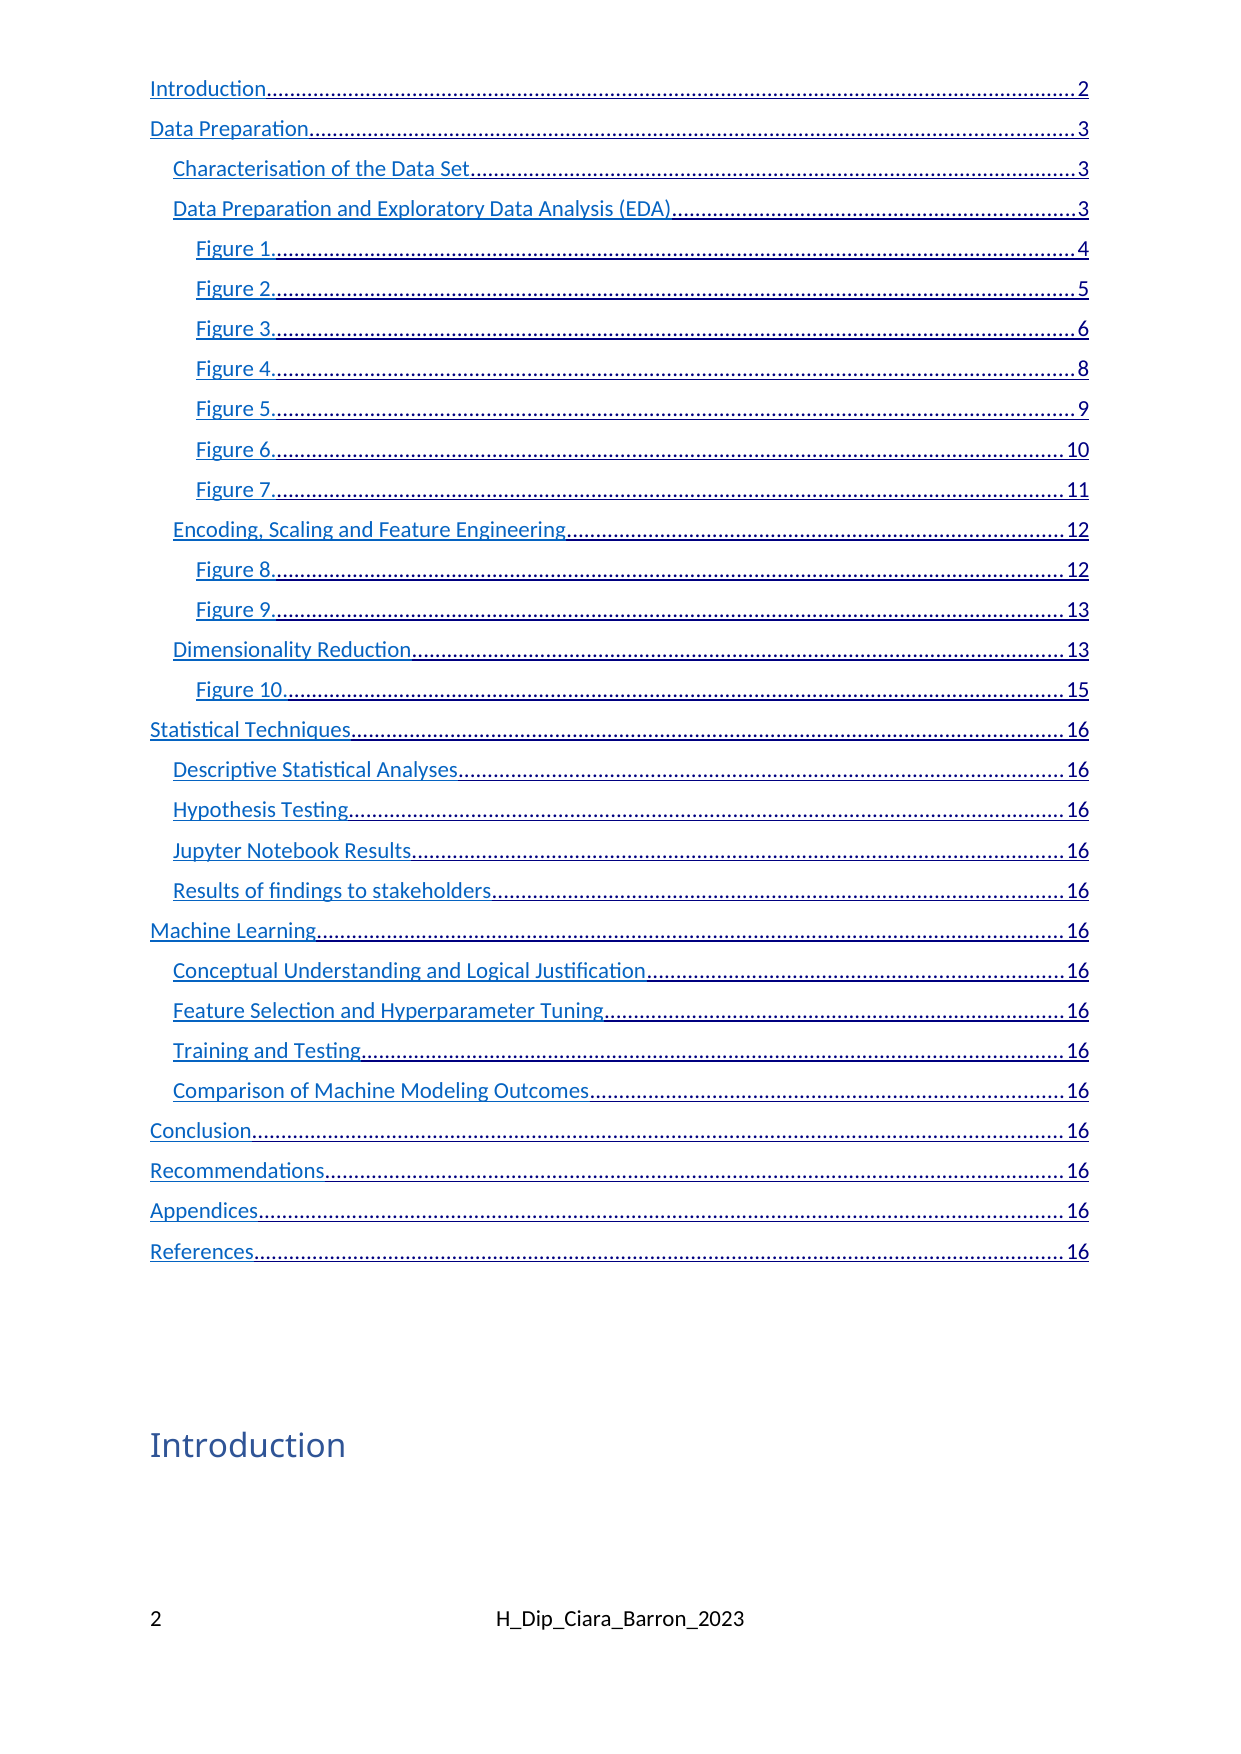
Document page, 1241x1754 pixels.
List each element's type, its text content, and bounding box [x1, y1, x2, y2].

text Data Preparation and Exploratory Data Analysis (EDA) 3 [173, 194, 1090, 222]
text References 16 [150, 1237, 1090, 1265]
text Statistical Techniques 16 [150, 715, 1090, 743]
text Figure 7. 11 [196, 475, 1090, 503]
text Jupyter Notebook Results 16 [173, 836, 1090, 864]
text Results of findings to stakeholders 16 [173, 876, 1090, 904]
text Recommendations 16 [150, 1157, 1090, 1184]
text Figure 6. 10 [196, 435, 1090, 463]
text Introduction 2 [150, 74, 1090, 102]
text Figure 1. 4 [196, 234, 1090, 262]
text Characterisation of the Data Set 3 [173, 154, 1090, 182]
text Feature Selection and Hyperparameter Tuning 16 [173, 996, 1090, 1024]
text Machine Learning 16 [150, 916, 1090, 944]
subtitle Introduction [150, 1421, 1090, 1467]
text Figure 9. 13 [196, 595, 1090, 623]
text Training and Testing 16 [173, 1036, 1090, 1064]
text Appendices 16 [150, 1197, 1090, 1225]
text Figure 5. 9 [196, 394, 1090, 423]
text Figure 10. 15 [196, 675, 1090, 703]
text Conclusion 16 [150, 1116, 1090, 1144]
text Figure 3. 6 [196, 314, 1090, 342]
text Dimensionality Reduction 13 [173, 635, 1090, 663]
text Conceptual Understanding and Logical Justification 16 [173, 956, 1090, 984]
text Comparison of Machine Modeling Outcomes 16 [173, 1076, 1090, 1104]
text Figure 2. 5 [196, 274, 1090, 302]
text Figure 4. 8 [196, 354, 1090, 382]
text Figure 8. 12 [196, 555, 1090, 583]
text Data Preparation 3 [150, 114, 1090, 142]
text Encoding, Scaling and Feature Engineering 12 [173, 515, 1090, 543]
text Hypothesis Testing 16 [173, 796, 1090, 824]
text Descriptive Statistical Analyses 16 [173, 756, 1090, 783]
